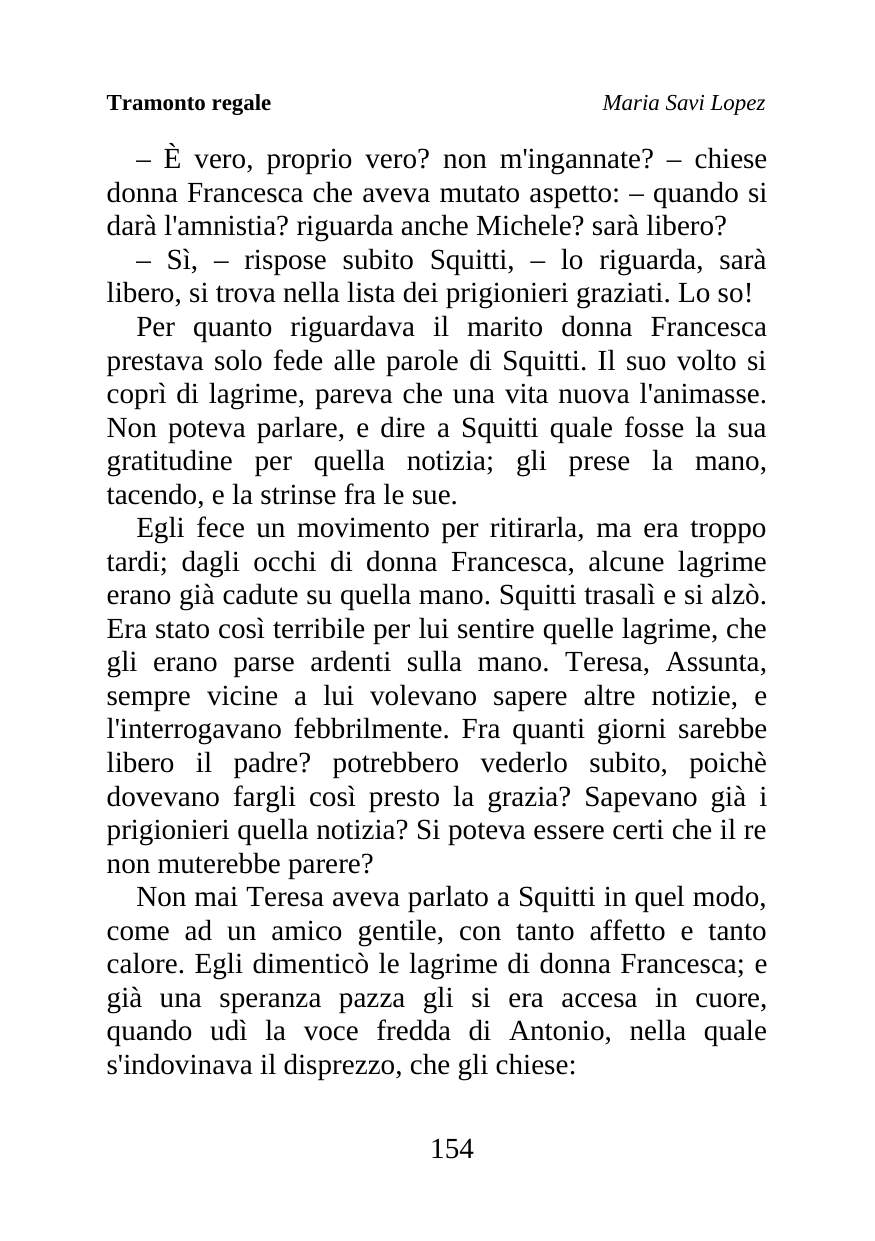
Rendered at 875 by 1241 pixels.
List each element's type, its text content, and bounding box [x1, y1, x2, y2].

text – Sì, – rispose subito Squitti, – lo riguarda, sarà libero, si trova nella lista dei prigionieri graziati. Lo so! [106, 242, 768, 309]
text Per quanto riguardava il marito donna Francesca prestava solo fede alle parole di Squitti. Il suo volto si coprì di lagrime, pareva che una vita nuova l'animasse. Non poteva parlare, e dire a Squitti quale fosse la sua gratitudine per quella notizia; gli prese la mano, tacendo, e la strinse fra le sue. [106, 309, 768, 510]
text Egli fece un movimento per ritirarla, ma era troppo tardi; dagli occhi di donna Francesca, alcune lagrime erano già cadute su quella mano. Squitti trasalì e si alzò. Era stato così terribile per lui sentire quelle lagrime, che gli erano parse ardenti sulla mano. Teresa, Assunta, sempre vicine a lui volevano sapere altre notizie, e l'interrogavano febbrilmente. Fra quanti giorni sarebbe libero il padre? potrebbero vederlo subito, poichè dovevano fargli così presto la grazia? Sapevano già i prigionieri quella notizia? Si poteva essere certi che il re non muterebbe parere? [106, 510, 768, 879]
text – È vero, proprio vero? non m'ingannate? – chiese donna Francesca che aveva mutato aspetto: – quando si darà l'amnistia? riguarda anche Michele? sarà libero? [106, 141, 768, 242]
text Non mai Teresa aveva parlato a Squitti in quel modo, come ad un amico gentile, con tanto affetto e tanto calore. Egli dimenticò le lagrime di donna Francesca; e già una speranza pazza gli si era accesa in cuore, quando udì la voce fredda di Antonio, nella quale s'indovinava il disprezzo, che gli chiese: [106, 879, 768, 1081]
